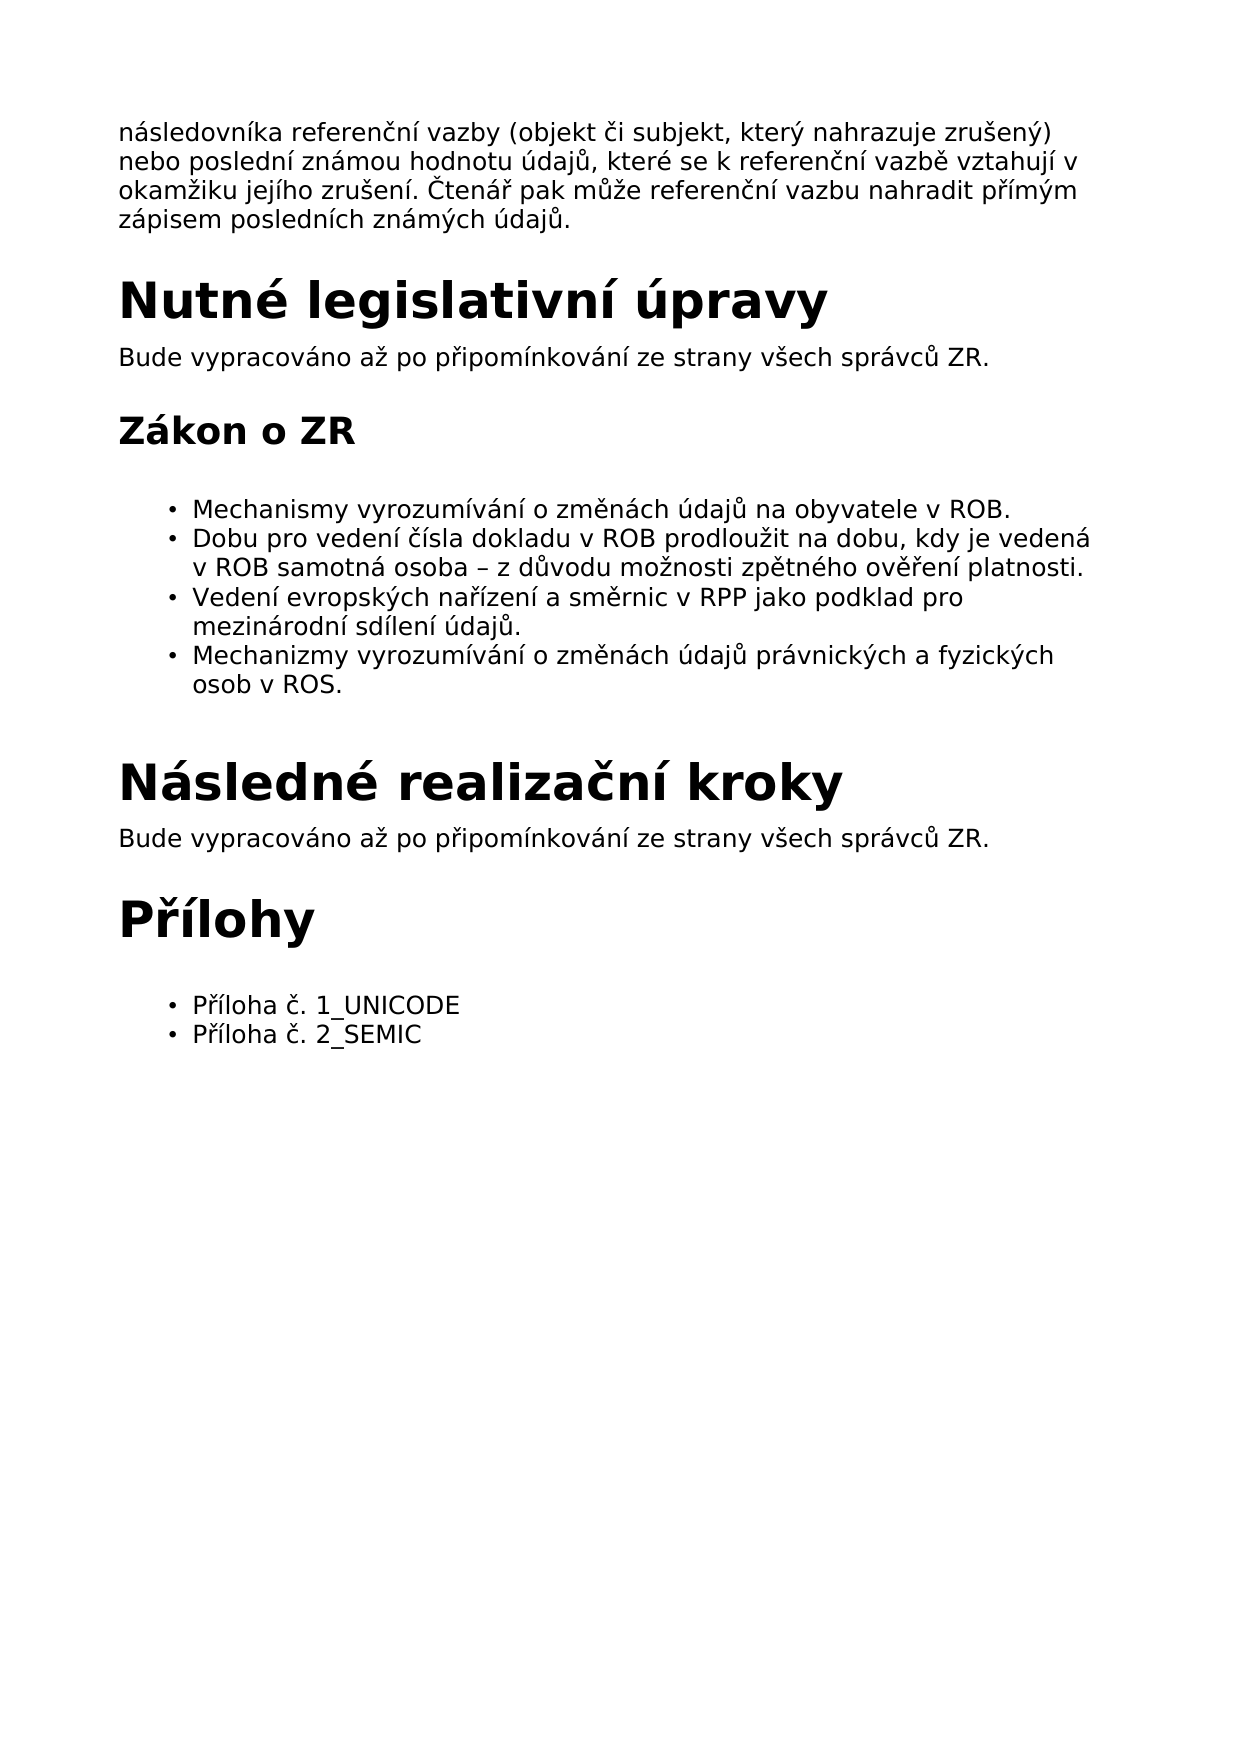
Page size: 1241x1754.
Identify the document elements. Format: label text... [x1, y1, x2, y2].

text Bude vypracováno až po připomínkování ze strany všech správců ZR. [118, 825, 1122, 854]
subtitle Nutné legislativní úpravy [118, 272, 1122, 331]
list Příloha č. 1_UNICODE [177, 992, 1122, 1021]
text Bude vypracováno až po připomínkování ze strany všech správců ZR. [118, 343, 1122, 372]
subtitle Zákon o ZR [118, 410, 1122, 453]
list Mechanizmy vyrozumívání o změnách údajů právnických a fyzických osob v ROS. [177, 641, 1122, 699]
list Vedení evropských nařízení a směrnic v RPP jako podklad pro mezinárodní sdílení údajů. [177, 583, 1122, 641]
subtitle Následné realizační kroky [118, 754, 1122, 812]
list Mechanismy vyrozumívání o změnách údajů na obyvatele v ROB. [177, 495, 1122, 524]
list Příloha č. 2_SEMIC [177, 1021, 1122, 1050]
subtitle Přílohy [118, 891, 1122, 949]
list Dobu pro vedení čísla dokladu v ROB prodloužit na dobu, kdy je vedená v ROB samotná osoba – z důvodu možnosti zpětného ověření platnosti. [177, 524, 1122, 583]
text následovníka referenční vazby (objekt či subjekt, který nahrazuje zrušený) nebo poslední známou hodnotu údajů, které se k referenční vazbě vztahují v okamžiku jejího zrušení. Čtenář pak může referenční vazbu nahradit přímým zápisem posledních známých údajů. [118, 118, 1122, 235]
